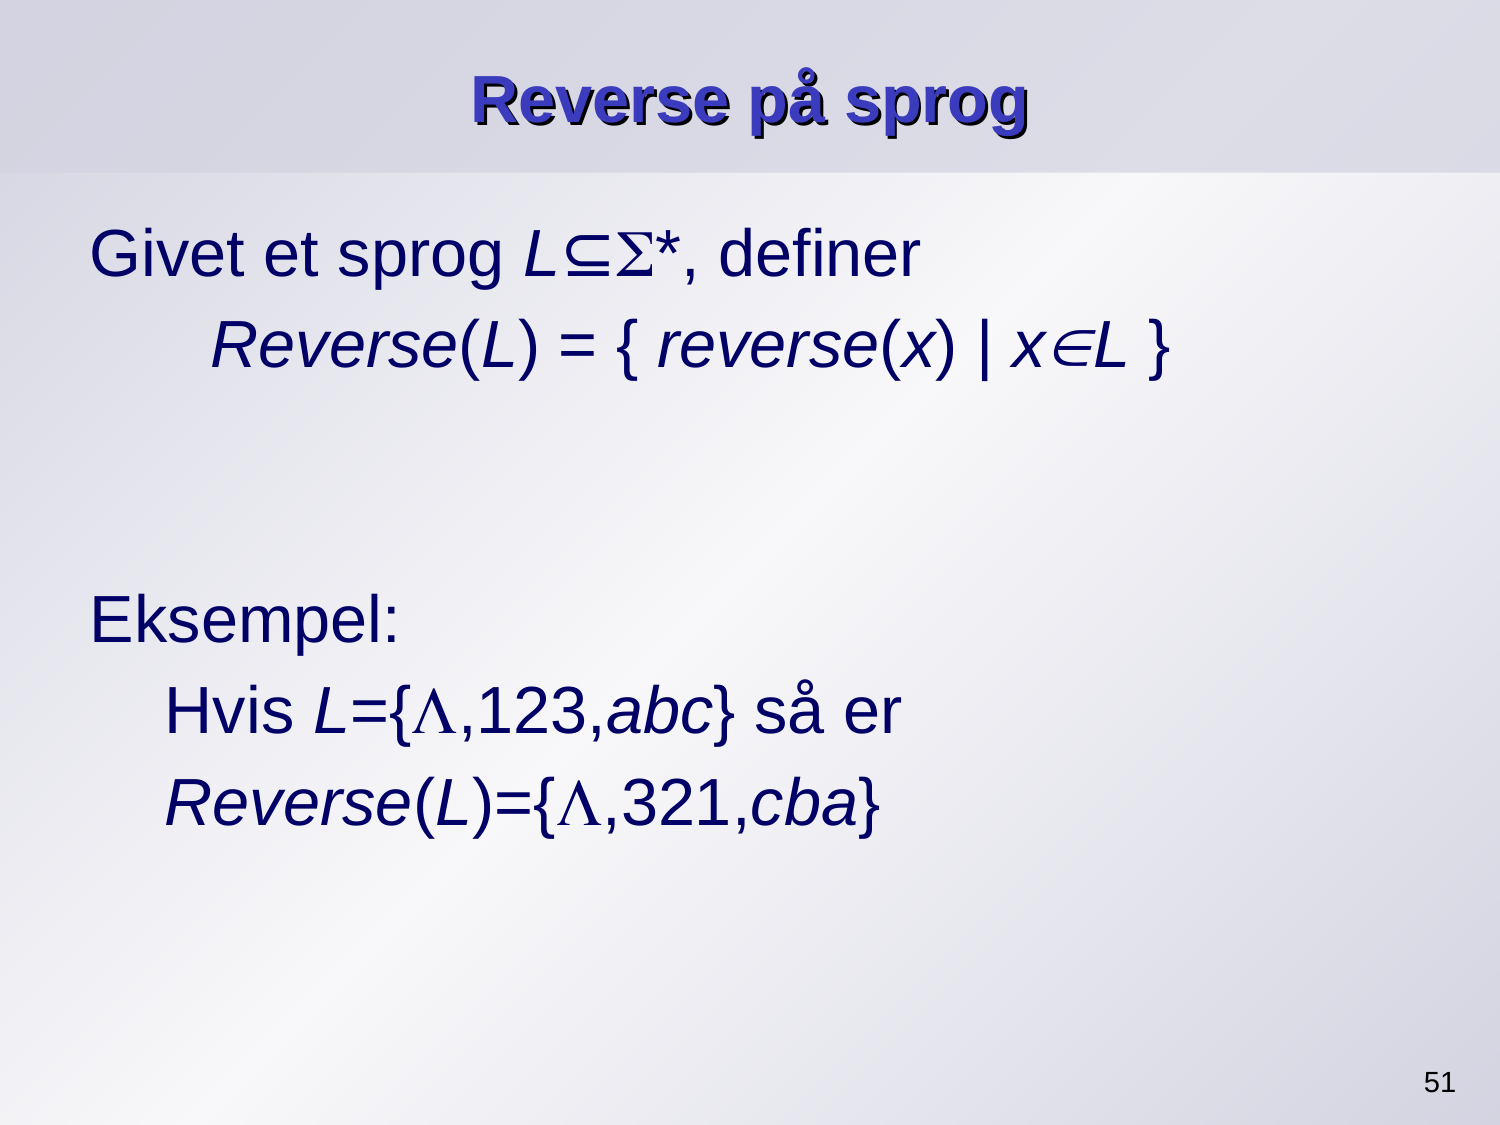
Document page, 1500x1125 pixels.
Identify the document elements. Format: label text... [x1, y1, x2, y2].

title Reverse på sprog [75, 24, 1426, 174]
list Givet et sprog L⊆Σ*, definer Reverse(L) = { reverse(x) | x∈L } Eksempel: Hvis L={Λ,123,abc} så er Reverse(L)={Λ,321,cba} [74, 208, 1459, 1048]
